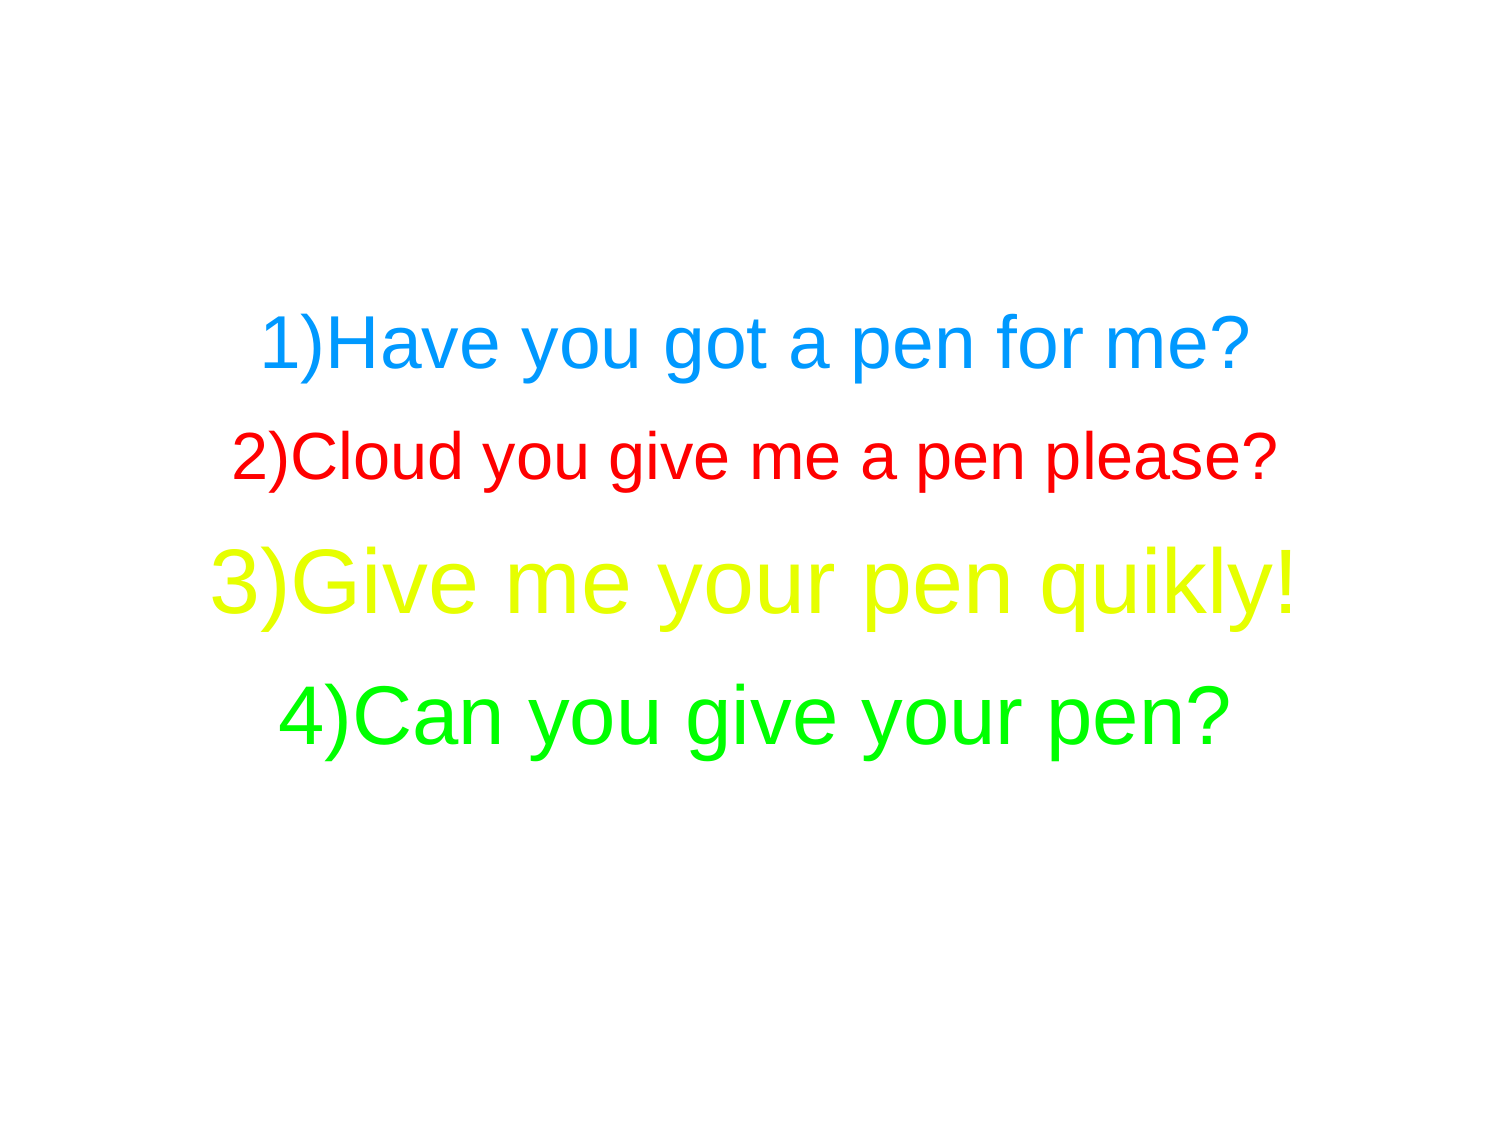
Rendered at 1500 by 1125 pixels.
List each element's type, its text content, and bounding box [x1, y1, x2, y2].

subtitle 1)Have you got a pen for me? 2)Cloud you give me a pen please? 3)Give me your pen quikly! 4)Can you give your pen? [80, 0, 1431, 1087]
